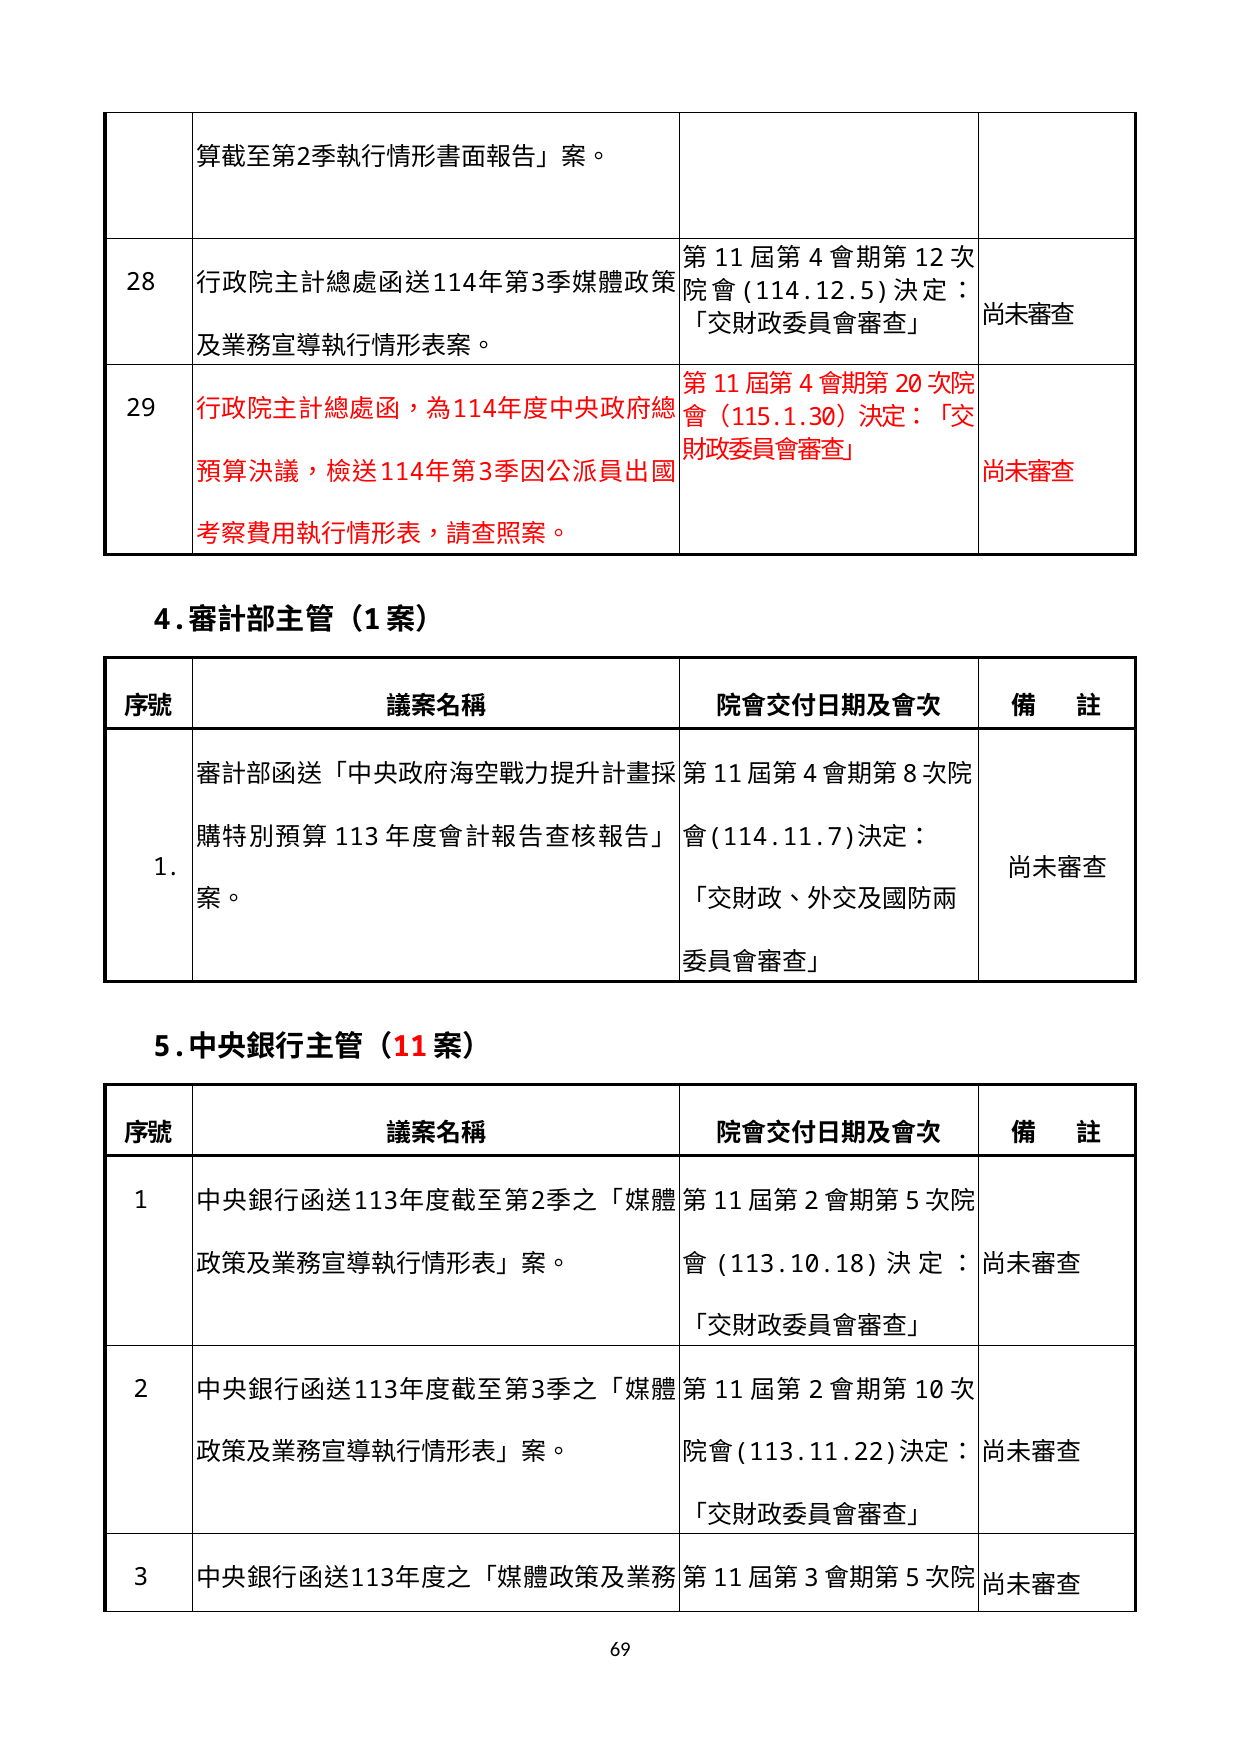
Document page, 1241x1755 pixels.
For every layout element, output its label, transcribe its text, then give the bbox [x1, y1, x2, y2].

table_cell 尚未審查 [979, 730, 1134, 980]
table_cell 中央銀行函送113年度截至第3季之「媒體政策及業務宣導執行情形表」案。 [193, 1346, 679, 1533]
table_header 序號 [107, 659, 192, 727]
table_cell 中央銀行函送113年度之「媒體政策及業務 [193, 1534, 679, 1611]
table_cell [107, 730, 192, 980]
table_cell [107, 365, 192, 553]
table_cell [107, 113, 192, 238]
table_cell [107, 239, 192, 364]
table_cell 中央銀行函送113年度截至第2季之「媒體政策及業務宣導執行情形表」案。 [193, 1157, 679, 1344]
table_cell 第11屆第4會期第12次院會(114.12.5)決定：「交財政委員會審查」 [680, 239, 978, 364]
table_header 院會交付日期及會次 [680, 659, 978, 727]
table_cell 尚未審查 [979, 1346, 1134, 1533]
table_cell 審計部函送「中央政府海空戰力提升計畫採購特別預算113年度會計報告查核報告」案。 [193, 730, 679, 980]
table_header 備 註 [979, 659, 1134, 727]
table_cell 第11屆第4會期第8次院會(114.11.7)決定：「交財政、外交及國防兩委員會審查」 [680, 730, 978, 980]
table_cell 第11屆第2會期第10次院會(113.11.22)決定：「交財政委員會審查」 [680, 1346, 978, 1533]
table_cell 行政院主計總處函送114年第3季媒體政策及業務宣導執行情形表案。 [193, 239, 679, 364]
table_cell 第11屆第2會期第5次院會(113.10.18)決定：「交財政委員會審查」 [680, 1157, 978, 1344]
table_cell 尚未審查 [979, 365, 1134, 553]
subtitle 4.審計部主管（1案） [118, 575, 1122, 637]
table_cell 尚未審查 [979, 239, 1134, 364]
table_cell 第11屆第4會期第20次院會（115.1.30）決定：「交財政委員會審查」 [680, 365, 978, 553]
table_cell [107, 1534, 192, 1611]
table_cell [979, 113, 1134, 238]
table_header 議案名稱 [193, 659, 679, 727]
table_cell 尚未審查 [979, 1534, 1134, 1611]
table_cell 尚未審查 [979, 1157, 1134, 1344]
table_cell 算截至第2季執行情形書面報告」案。 [193, 113, 679, 238]
table_cell [107, 1157, 192, 1344]
table_cell [107, 1346, 192, 1533]
table_header 議案名稱 [193, 1086, 679, 1154]
table_cell 行政院主計總處函，為114年度中央政府總預算決議，檢送114年第3季因公派員出國考察費用執行情形表，請查照案。 [193, 365, 679, 553]
subtitle 5.中央銀行主管（11案） [118, 1002, 1122, 1064]
table_header 院會交付日期及會次 [680, 1086, 978, 1154]
table_cell 第11屆第3會期第5次院 [680, 1534, 978, 1611]
table_cell [680, 113, 978, 238]
table_header 序號 [107, 1086, 192, 1154]
table_header 備 註 [979, 1086, 1134, 1154]
